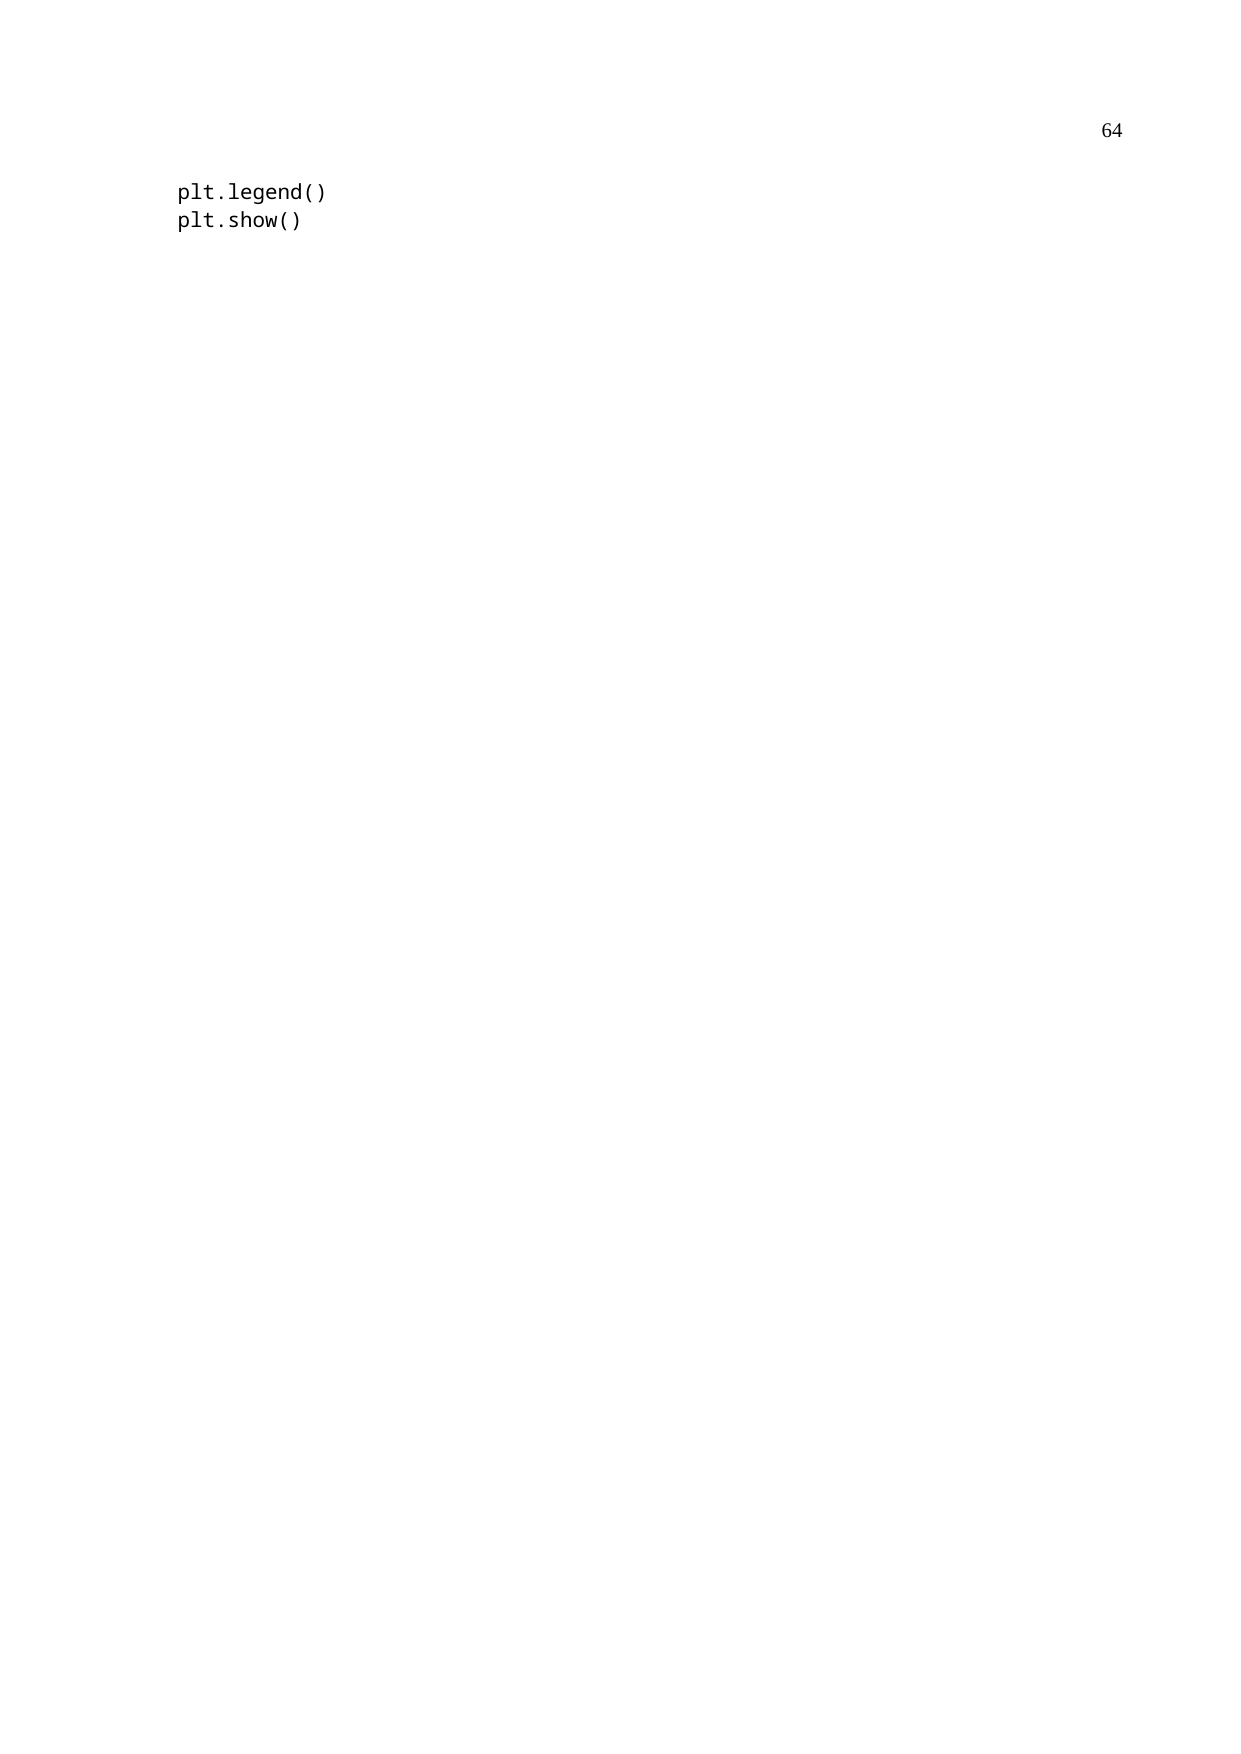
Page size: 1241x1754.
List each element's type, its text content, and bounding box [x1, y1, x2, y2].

text plt.legend() [177, 177, 1122, 206]
text plt.show() [177, 206, 1122, 234]
